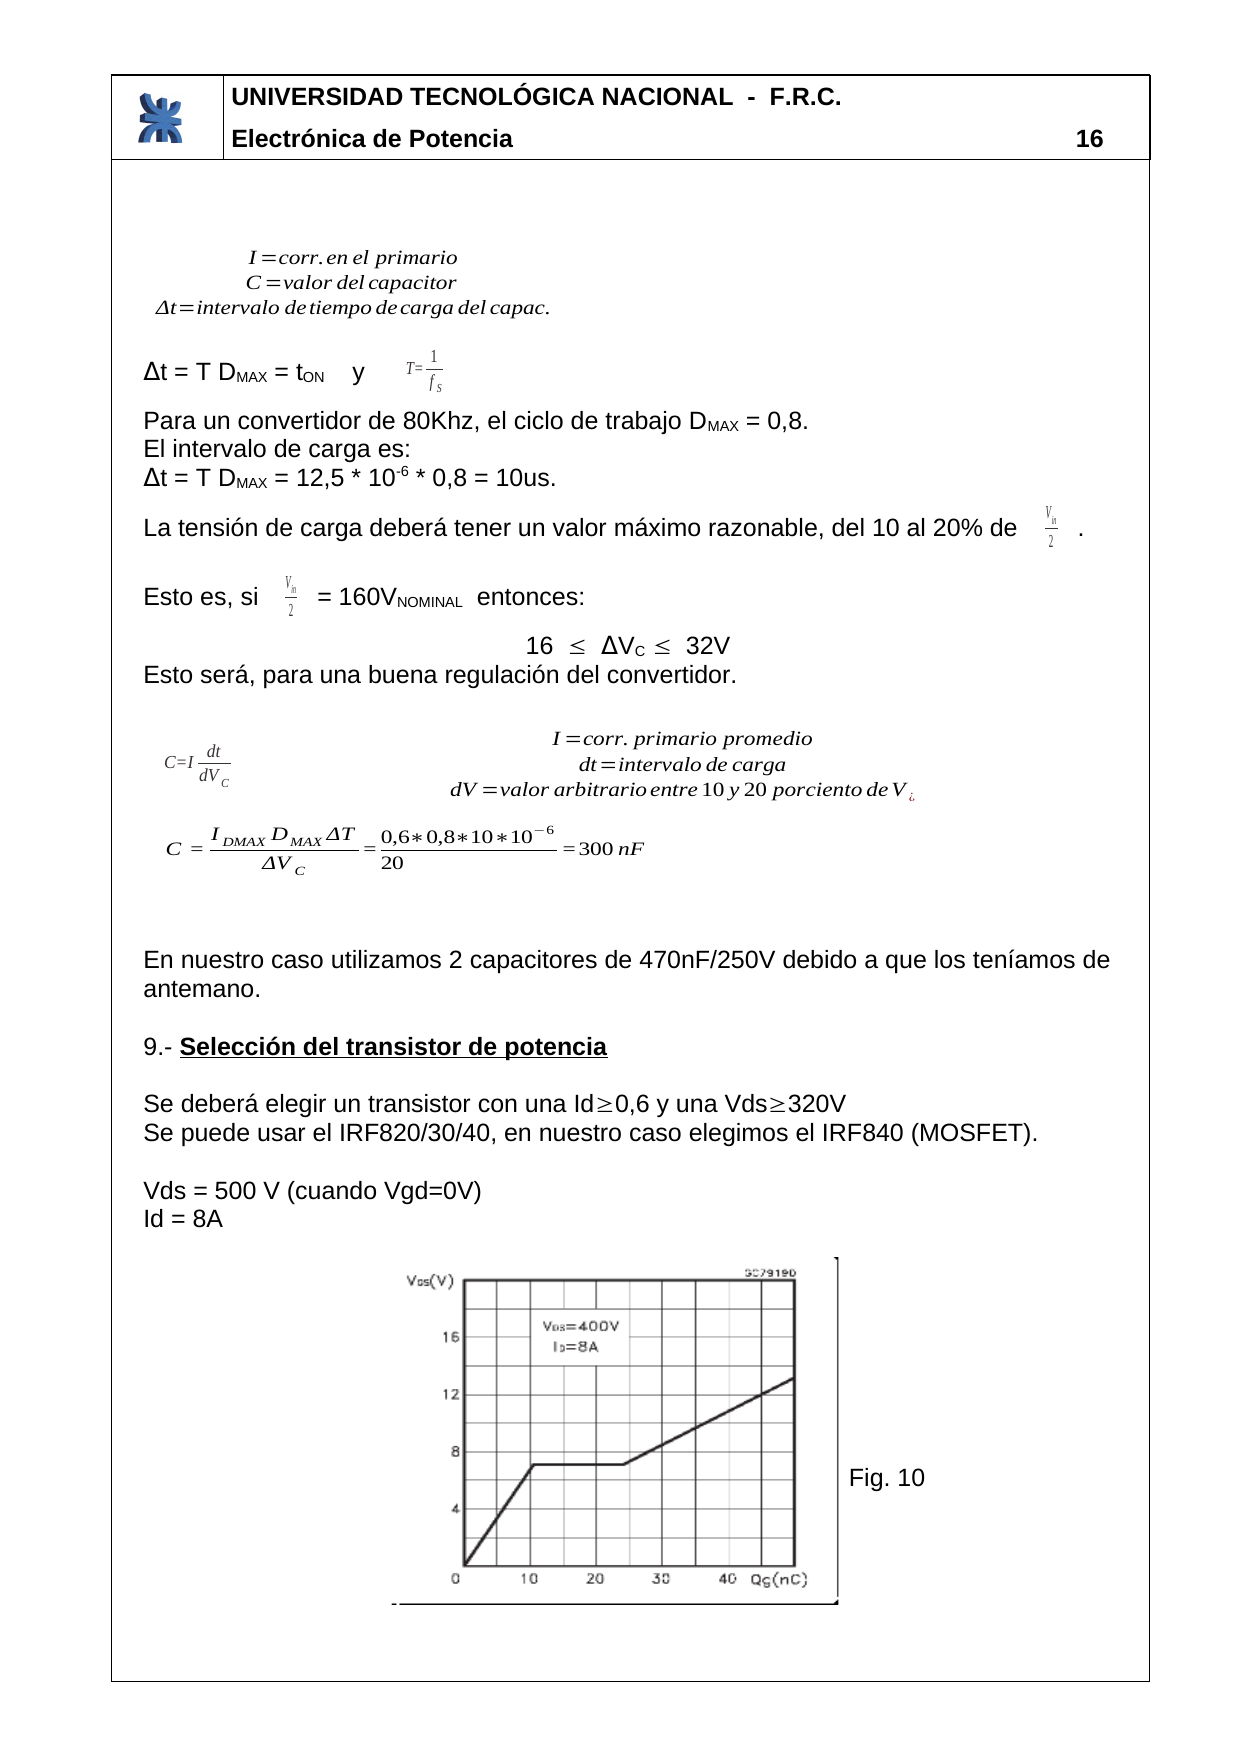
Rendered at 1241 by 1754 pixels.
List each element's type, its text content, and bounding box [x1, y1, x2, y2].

text 16  ΔVC  32V [143, 631, 1112, 660]
text [143, 1463, 389, 1492]
text Esto será, para una buena regulación del convertidor. [143, 660, 1112, 689]
picture [135, 92, 183, 144]
text Para un convertidor de 80Khz, el ciclo de trabajo DMAX = 0,8. [143, 406, 1112, 434]
text Se puede usar el IRF820/30/40, en nuestro caso elegimos el IRF840 (MOSFET). [143, 1118, 1112, 1147]
text Δt = T DMAX = 12,5 * 10-6 * 0,8 = 10us. [143, 463, 1112, 493]
text En nuestro caso utilizamos 2 capacitores de 470nF/250V debido a que los teníamos de antemano. [143, 946, 1112, 1003]
text Fig. 10 [839, 1463, 1112, 1492]
text Id = 8A [143, 1204, 1112, 1233]
text La tensión de carga deberá tener un valor máximo razonable, del 10 al 20% de . Esto es, si = 160VNOMINAL entonces: [143, 493, 1112, 631]
text Δt = T DMAX = tON y [143, 337, 386, 406]
text [465, 337, 1112, 406]
picture [389, 1257, 839, 1605]
text 9.- Selección del transistor de potencia [143, 1032, 1112, 1061]
text El intervalo de carga es: [143, 434, 1112, 463]
text Vds = 500 V (cuando Vgd=0V) [143, 1176, 1112, 1204]
text Se deberá elegir un transistor con una Id0,6 y una Vds320V [143, 1089, 1112, 1118]
